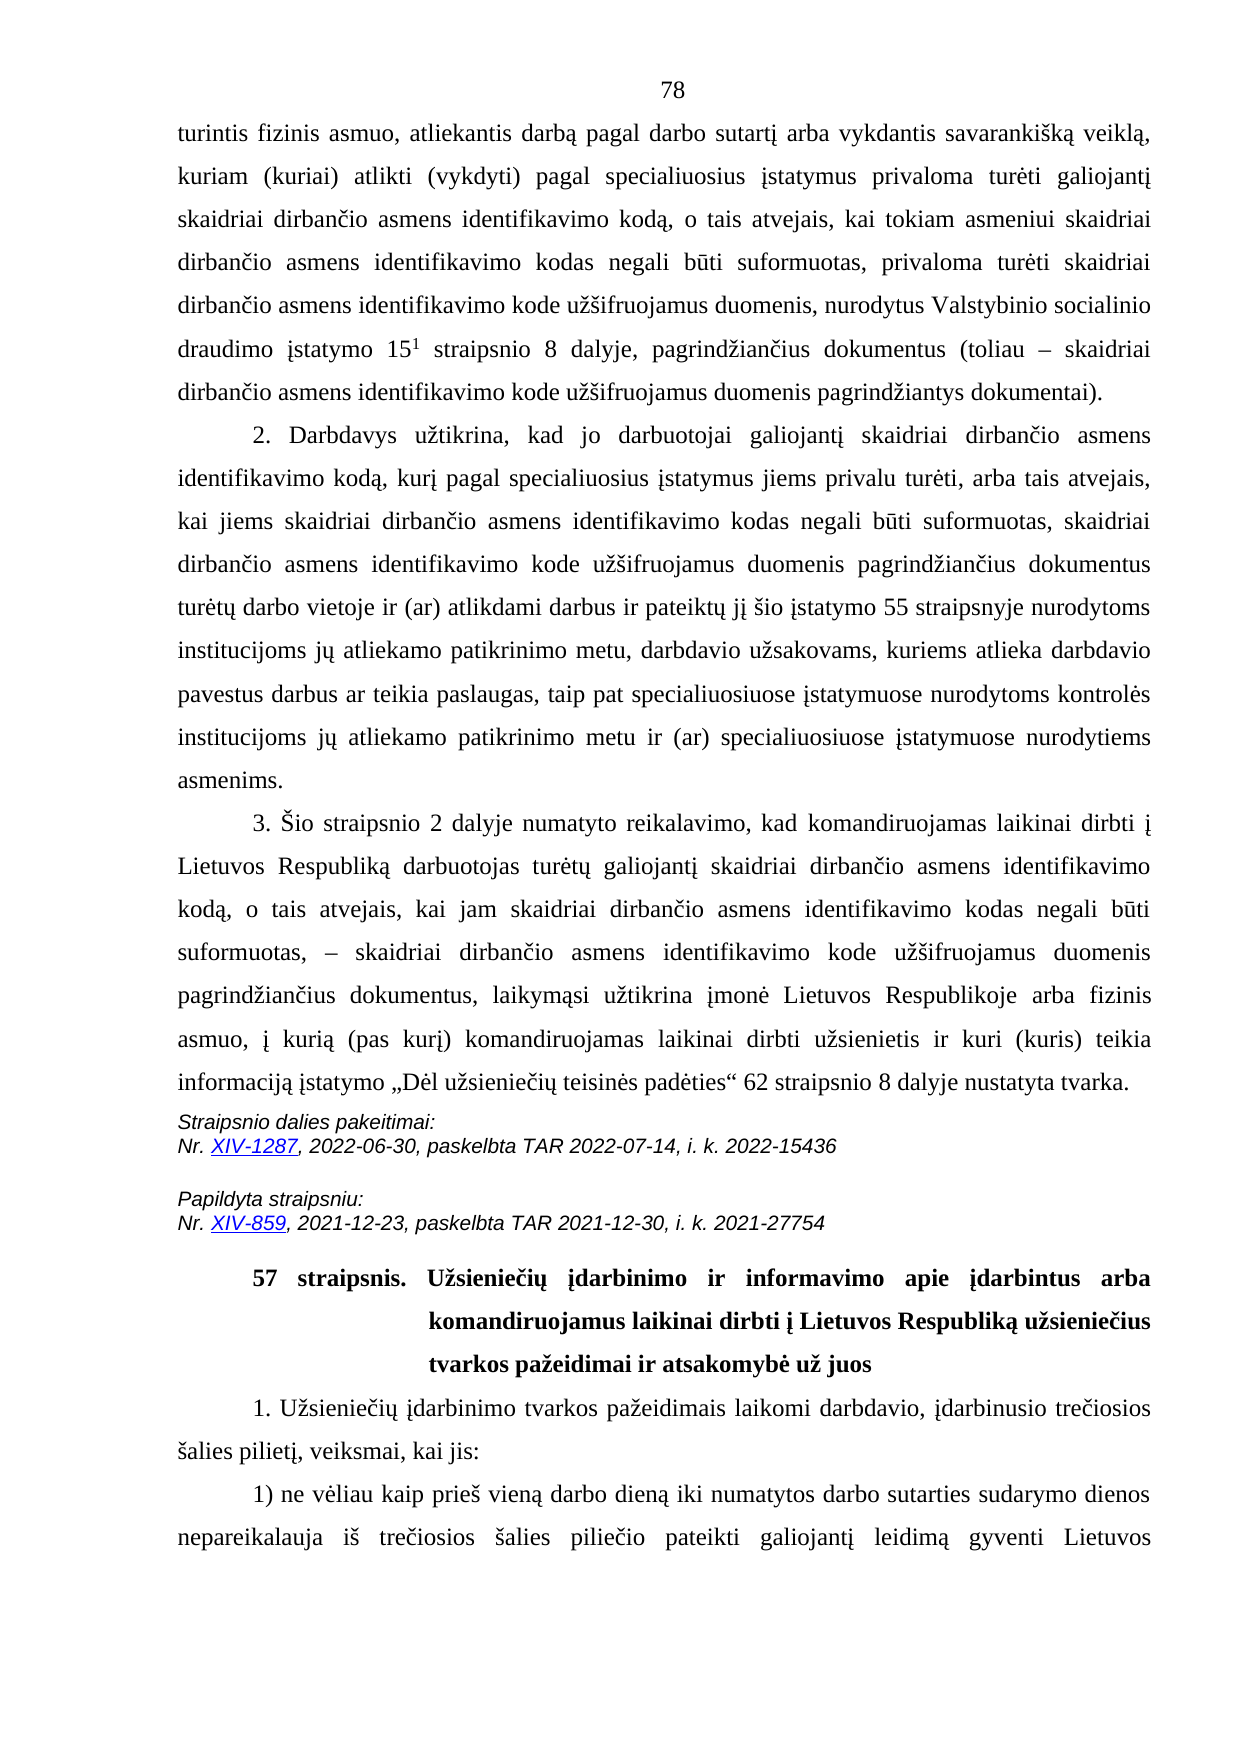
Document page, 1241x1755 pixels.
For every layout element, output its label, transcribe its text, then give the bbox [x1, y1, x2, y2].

text 3. Šio straipsnio 2 dalyje numatyto reikalavimo, kad komandiruojamas laikinai dirbti į Lietuvos Respubliką darbuotojas turėtų galiojantį skaidriai dirbančio asmens identifikavimo kodą, o tais atvejais, kai jam skaidriai dirbančio asmens identifikavimo kodas negali būti suformuotas, – skaidriai dirbančio asmens identifikavimo kode užšifruojamus duomenis pagrindžiančius dokumentus, laikymąsi užtikrina įmonė Lietuvos Respublikoje arba fizinis asmuo, į kurią (pas kurį) komandiruojamas laikinai dirbti užsienietis ir kuri (kuris) teikia informaciją įstatymo „Dėl užsieniečių teisinės padėties“ 62 straipsnio 8 dalyje nustatyta tvarka. [177, 808, 1152, 1096]
text Nr. XIV-1287, 2022-06-30, paskelbta TAR 2022-07-14, i. k. 2022-15436 [177, 1134, 1152, 1158]
text Papildyta straipsniu: [177, 1187, 1152, 1211]
text Straipsnio dalies pakeitimai: [177, 1110, 1152, 1134]
text 2. Darbdavys užtikrina, kad jo darbuotojai galiojantį skaidriai dirbančio asmens identifikavimo kodą, kurį pagal specialiuosius įstatymus jiems privalu turėti, arba tais atvejais, kai jiems skaidriai dirbančio asmens identifikavimo kodas negali būti suformuotas, skaidriai dirbančio asmens identifikavimo kode užšifruojamus duomenis pagrindžiančius dokumentus turėtų darbo vietoje ir (ar) atlikdami darbus ir pateiktų jį šio įstatymo 55 straipsnyje nurodytoms institucijoms jų atliekamo patikrinimo metu, darbdavio užsakovams, kuriems atlieka darbdavio pavestus darbus ar teikia paslaugas, taip pat specialiuosiuose įstatymuose nurodytoms kontrolės institucijoms jų atliekamo patikrinimo metu ir (ar) specialiuosiuose įstatymuose nurodytiems asmenims. [177, 420, 1152, 794]
text 1) ne vėliau kaip prieš vieną darbo dieną iki numatytos darbo sutarties sudarymo dienos nepareikalauja iš trečiosios šalies piliečio pateikti galiojantį leidimą gyventi Lietuvos [177, 1479, 1152, 1551]
text 57 straipsnis. Užsieniečių įdarbinimo ir informavimo apie įdarbintus arba komandiruojamus laikinai dirbti į Lietuvos Respubliką užsieniečius tvarkos pažeidimai ir atsakomybė už juos [252, 1263, 1152, 1378]
text turintis fizinis asmuo, atliekantis darbą pagal darbo sutartį arba vykdantis savarankišką veiklą, kuriam (kuriai) atlikti (vykdyti) pagal specialiuosius įstatymus privaloma turėti galiojantį skaidriai dirbančio asmens identifikavimo kodą, o tais atvejais, kai tokiam asmeniui skaidriai dirbančio asmens identifikavimo kodas negali būti suformuotas, privaloma turėti skaidriai dirbančio asmens identifikavimo kode užšifruojamus duomenis, nurodytus Valstybinio socialinio draudimo įstatymo 151 straipsnio 8 dalyje, pagrindžiančius dokumentus (toliau – skaidriai dirbančio asmens identifikavimo kode užšifruojamus duomenis pagrindžiantys dokumentai). [177, 118, 1152, 406]
text Nr. XIV-859, 2021-12-23, paskelbta TAR 2021-12-30, i. k. 2021-27754 [177, 1211, 1152, 1234]
text 1. Užsieniečių įdarbinimo tvarkos pažeidimais laikomi darbdavio, įdarbinusio trečiosios šalies pilietį, veiksmai, kai jis: [177, 1393, 1152, 1464]
